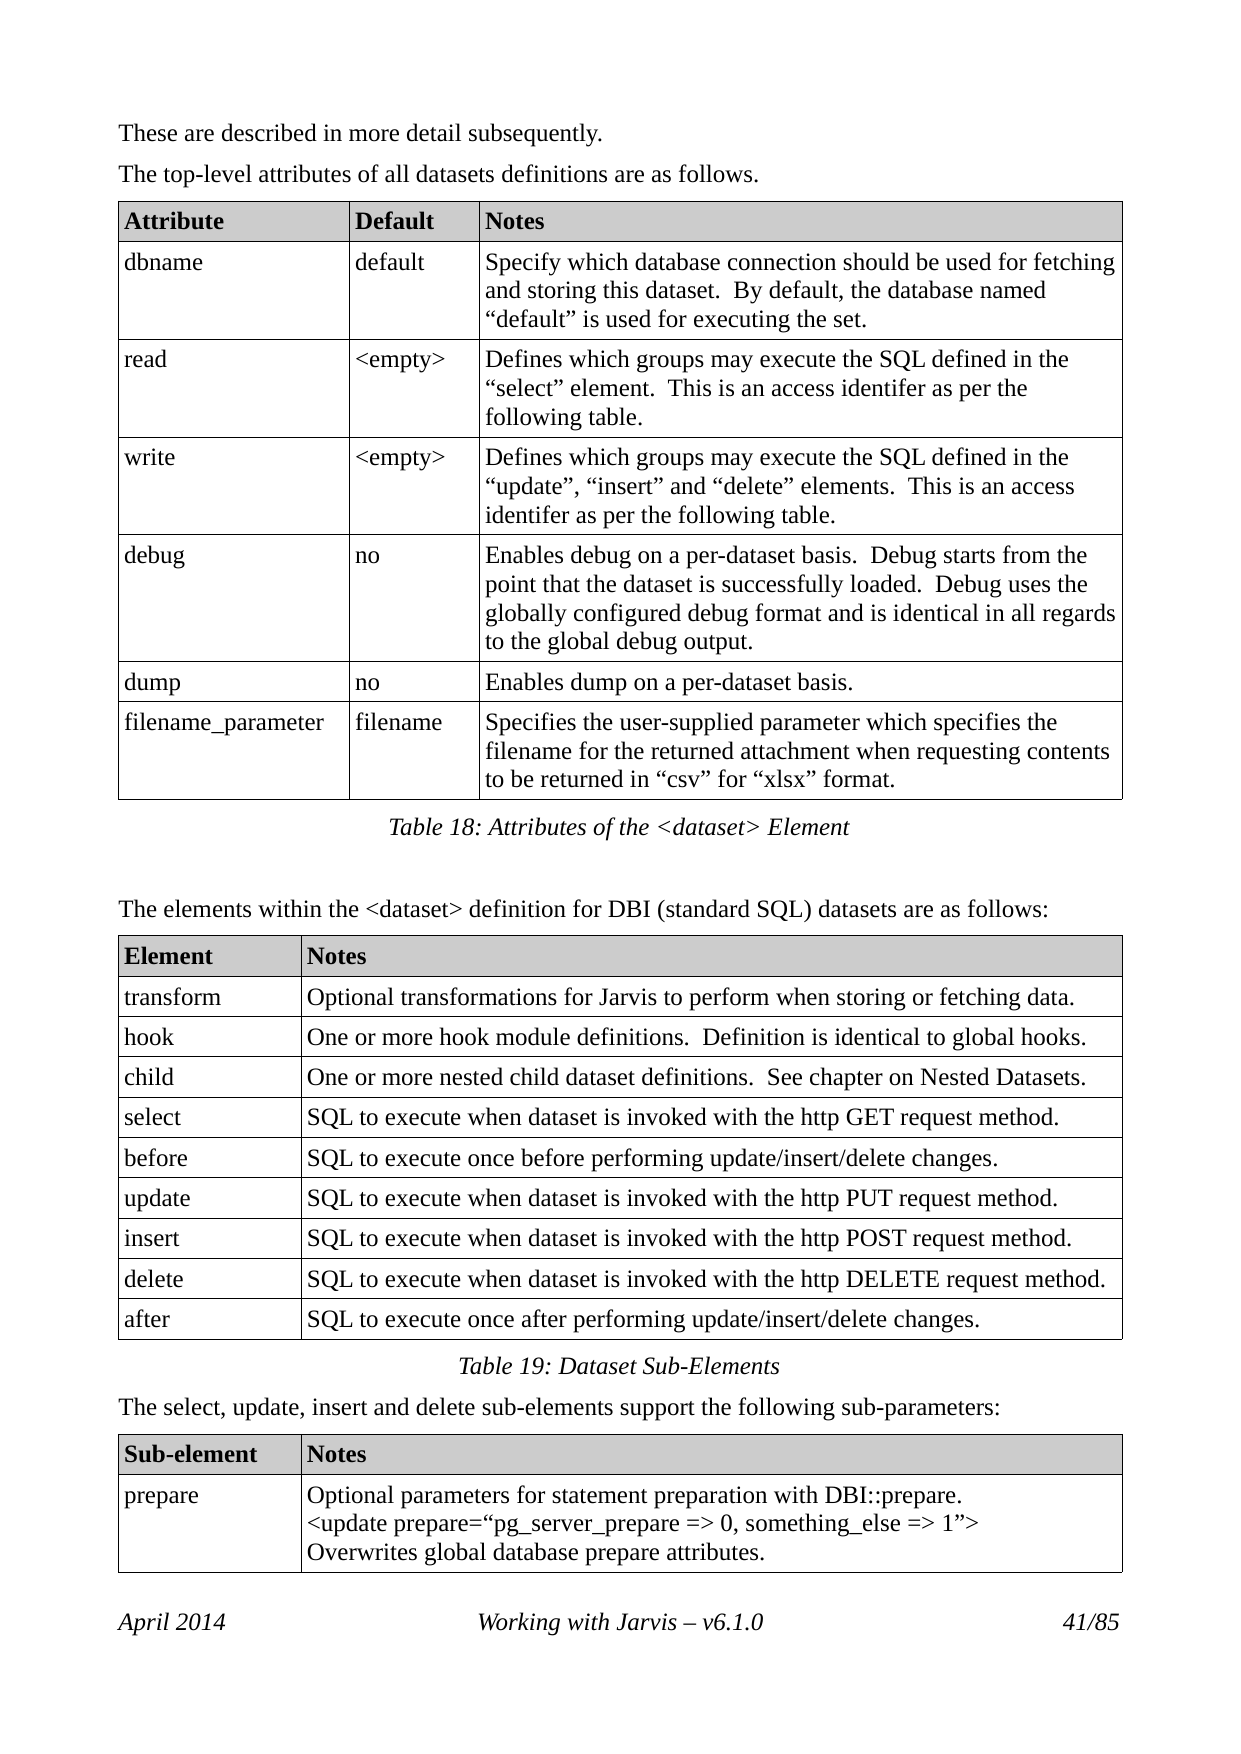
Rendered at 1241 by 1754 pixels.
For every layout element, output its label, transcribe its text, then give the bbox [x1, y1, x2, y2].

table_cell child [119, 1057, 301, 1097]
table_cell hook [119, 1017, 301, 1056]
table_cell SQL to execute when dataset is invoked with the http PUT request method. [302, 1178, 1122, 1218]
table_cell insert [119, 1219, 301, 1258]
table_cell before [119, 1138, 301, 1177]
table_cell default [350, 242, 479, 339]
table_cell <empty> [350, 438, 479, 534]
table_header Default [350, 202, 479, 241]
table_cell SQL to execute once before performing update/insert/delete changes. [302, 1138, 1122, 1177]
table_header Element [119, 936, 301, 976]
table_cell filename_parameter [119, 702, 349, 799]
table_header Notes [302, 936, 1122, 976]
table_cell Enables debug on a per-dataset basis. Debug starts from the point that the dataset is successfully loaded. Debug uses the globally configured debug format and is identical in all regards to the global debug output. [480, 535, 1122, 661]
table_cell debug [119, 535, 349, 661]
table_cell Optional transformations for Jarvis to perform when storing or fetching data. [302, 977, 1122, 1016]
table_cell Specify which database connection should be used for fetching and storing this dataset. By default, the database named “default” is used for executing the set. [480, 242, 1122, 339]
table_cell prepare [119, 1475, 301, 1572]
table_header Notes [302, 1435, 1122, 1474]
table_cell transform [119, 977, 301, 1016]
text These are described in more detail subsequently. [118, 118, 1122, 147]
table_cell select [119, 1098, 301, 1137]
table_cell Optional parameters for statement preparation with DBI::prepare. <update prepare=“pg_server_prepare => 0, something_else => 1”> Overwrites global database prepare attributes. [302, 1475, 1122, 1572]
table_cell no [350, 535, 479, 661]
table_cell dbname [119, 242, 349, 339]
text Table 19: Dataset Sub-Elements [118, 1351, 1122, 1380]
table_cell One or more nested child dataset definitions. See chapter on Nested Datasets. [302, 1057, 1122, 1097]
table_cell SQL to execute when dataset is invoked with the http DELETE request method. [302, 1259, 1122, 1298]
table_cell write [119, 438, 349, 534]
table_cell no [350, 662, 479, 701]
table_cell Defines which groups may execute the SQL defined in the “select” element. This is an access identifer as per the following table. [480, 340, 1122, 437]
table_header Sub-element [119, 1435, 301, 1474]
table_cell Enables dump on a per-dataset basis. [480, 662, 1122, 701]
text Table 18: Attributes of the <dataset> Element [118, 812, 1122, 840]
table_cell SQL to execute when dataset is invoked with the http POST request method. [302, 1219, 1122, 1258]
table_cell One or more hook module definitions. Definition is identical to global hooks. [302, 1017, 1122, 1056]
table_header Attribute [119, 202, 349, 241]
text The top-level attributes of all datasets definitions are as follows. [118, 159, 1122, 188]
text The elements within the <dataset> definition for DBI (standard SQL) datasets are as follows: [118, 894, 1122, 923]
table_cell <empty> [350, 340, 479, 437]
text The select, update, insert and delete sub-elements support the following sub-parameters: [118, 1392, 1122, 1421]
table_cell update [119, 1178, 301, 1218]
table_cell filename [350, 702, 479, 799]
table_cell SQL to execute when dataset is invoked with the http GET request method. [302, 1098, 1122, 1137]
table_cell Defines which groups may execute the SQL defined in the “update”, “insert” and “delete” elements. This is an access identifer as per the following table. [480, 438, 1122, 534]
table_cell read [119, 340, 349, 437]
table_cell after [119, 1299, 301, 1338]
table_cell delete [119, 1259, 301, 1298]
table_cell SQL to execute once after performing update/insert/delete changes. [302, 1299, 1122, 1338]
table_header Notes [480, 202, 1122, 241]
table_cell dump [119, 662, 349, 701]
table_cell Specifies the user-supplied parameter which specifies the filename for the returned attachment when requesting contents to be returned in “csv” for “xlsx” format. [480, 702, 1122, 799]
